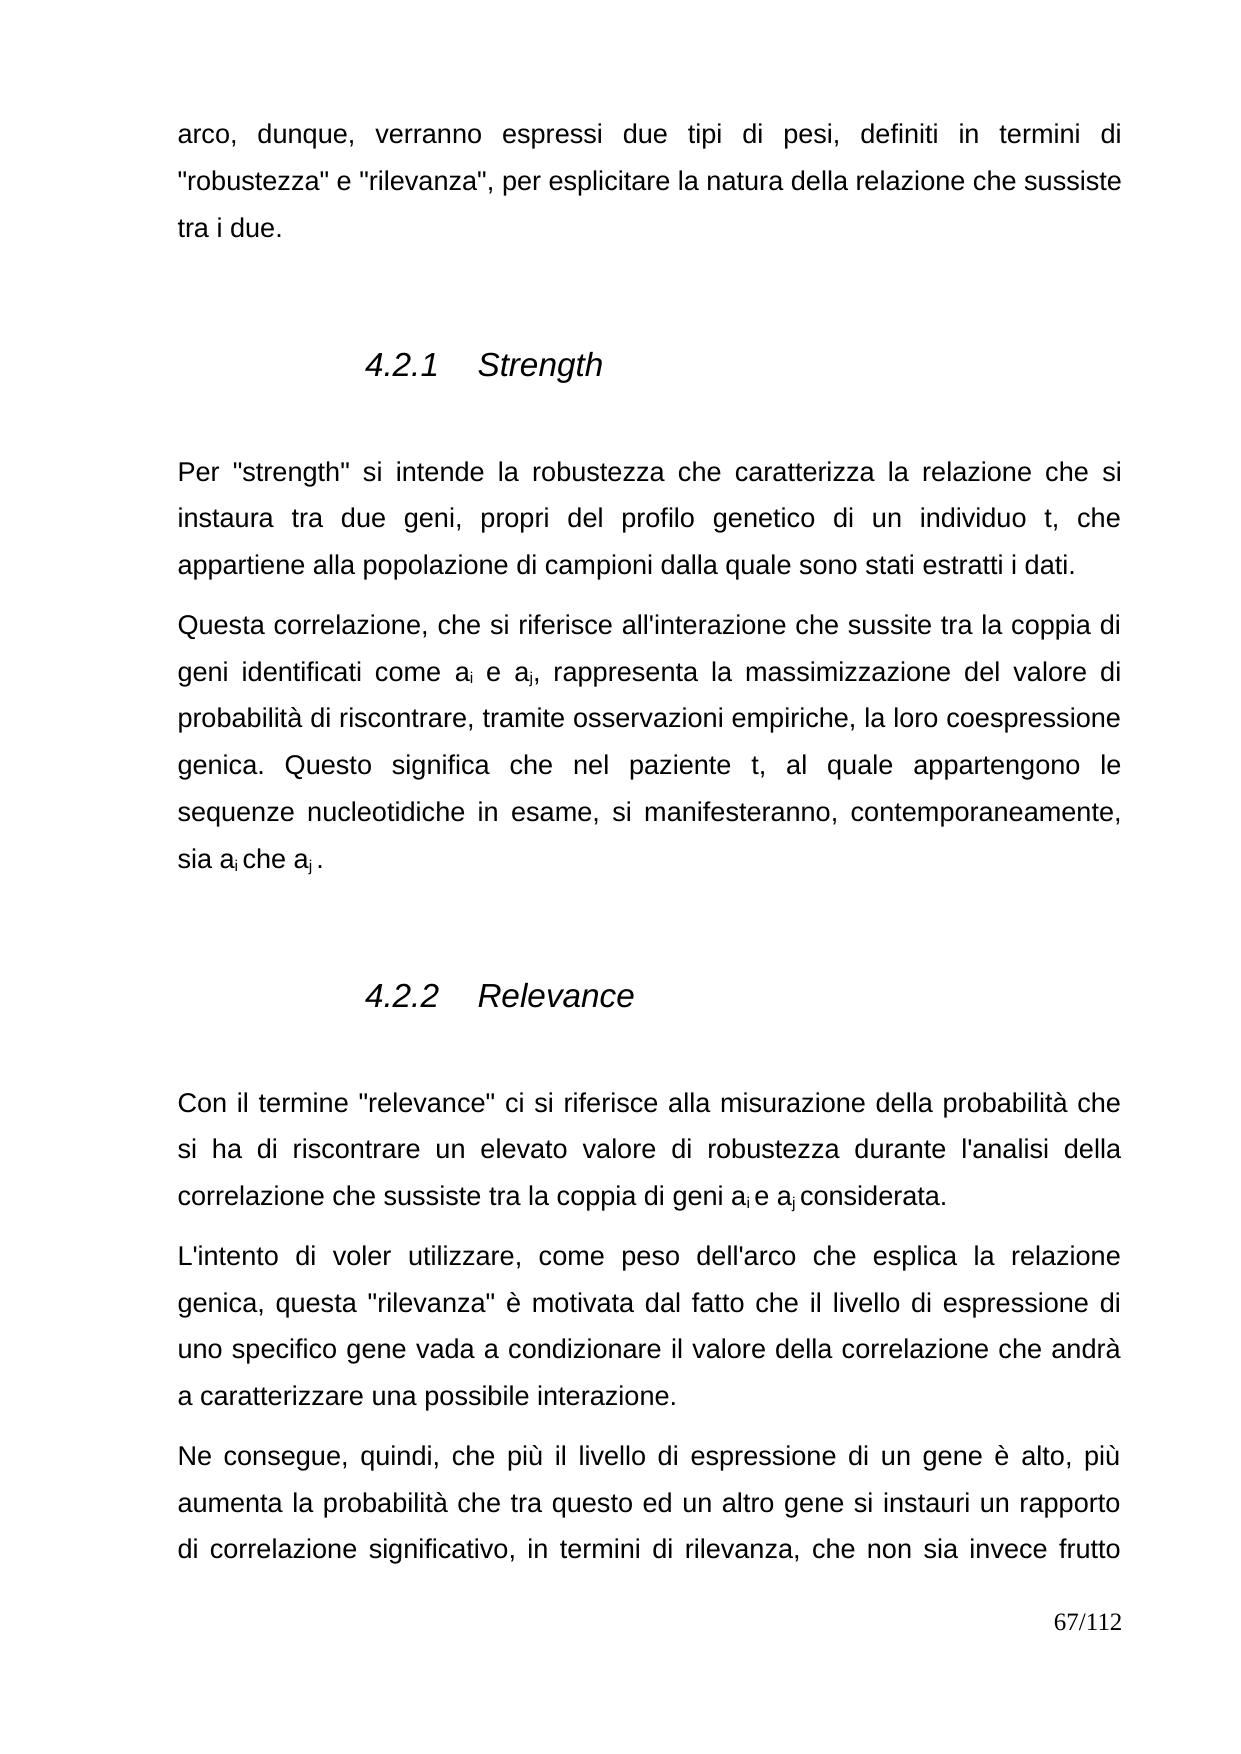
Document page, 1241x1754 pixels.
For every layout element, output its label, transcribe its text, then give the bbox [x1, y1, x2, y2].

text Per "strength" si intende la robustezza che caratterizza la relazione che si instaura tra due geni, propri del profilo genetico di un individuo t, che appartiene alla popolazione di campioni dalla quale sono stati estratti i dati. [177, 456, 1122, 581]
text Ne consegue, quindi, che più il livello di espressione di un gene è alto, più aumenta la probabilità che tra questo ed un altro gene si instauri un rapporto di correlazione significativo, in termini di rilevanza, che non sia invece frutto [177, 1440, 1122, 1565]
subtitle Relevance [365, 976, 1122, 1015]
text arco, dunque, verranno espressi due tipi di pesi, definiti in termini di "robustezza" e "rilevanza", per esplicitare la natura della relazione che sussiste tra i due. [177, 118, 1122, 243]
text Con il termine "relevance" ci si riferisce alla misurazione della probabilità che si ha di riscontrare un elevato valore di robustezza durante l'analisi della correlazione che sussiste tra la coppia di geni ai e aj considerata. [177, 1087, 1122, 1212]
subtitle Strength [365, 345, 1122, 384]
text Questa correlazione, che si riferisce all'interazione che sussite tra la coppia di geni identificati come ai e aj, rappresenta la massimizzazione del valore di probabilità di riscontrare, tramite osservazioni empiriche, la loro coespressione genica. Questo significa che nel paziente t, al quale appartengono le sequenze nucleotidiche in esame, si manifesteranno, contemporaneamente, sia ai che aj . [177, 609, 1122, 874]
text L'intento di voler utilizzare, come peso dell'arco che esplica la relazione genica, questa "rilevanza" è motivata dal fatto che il livello di espressione di uno specifico gene vada a condizionare il valore della correlazione che andrà a caratterizzare una possibile interazione. [177, 1240, 1122, 1412]
